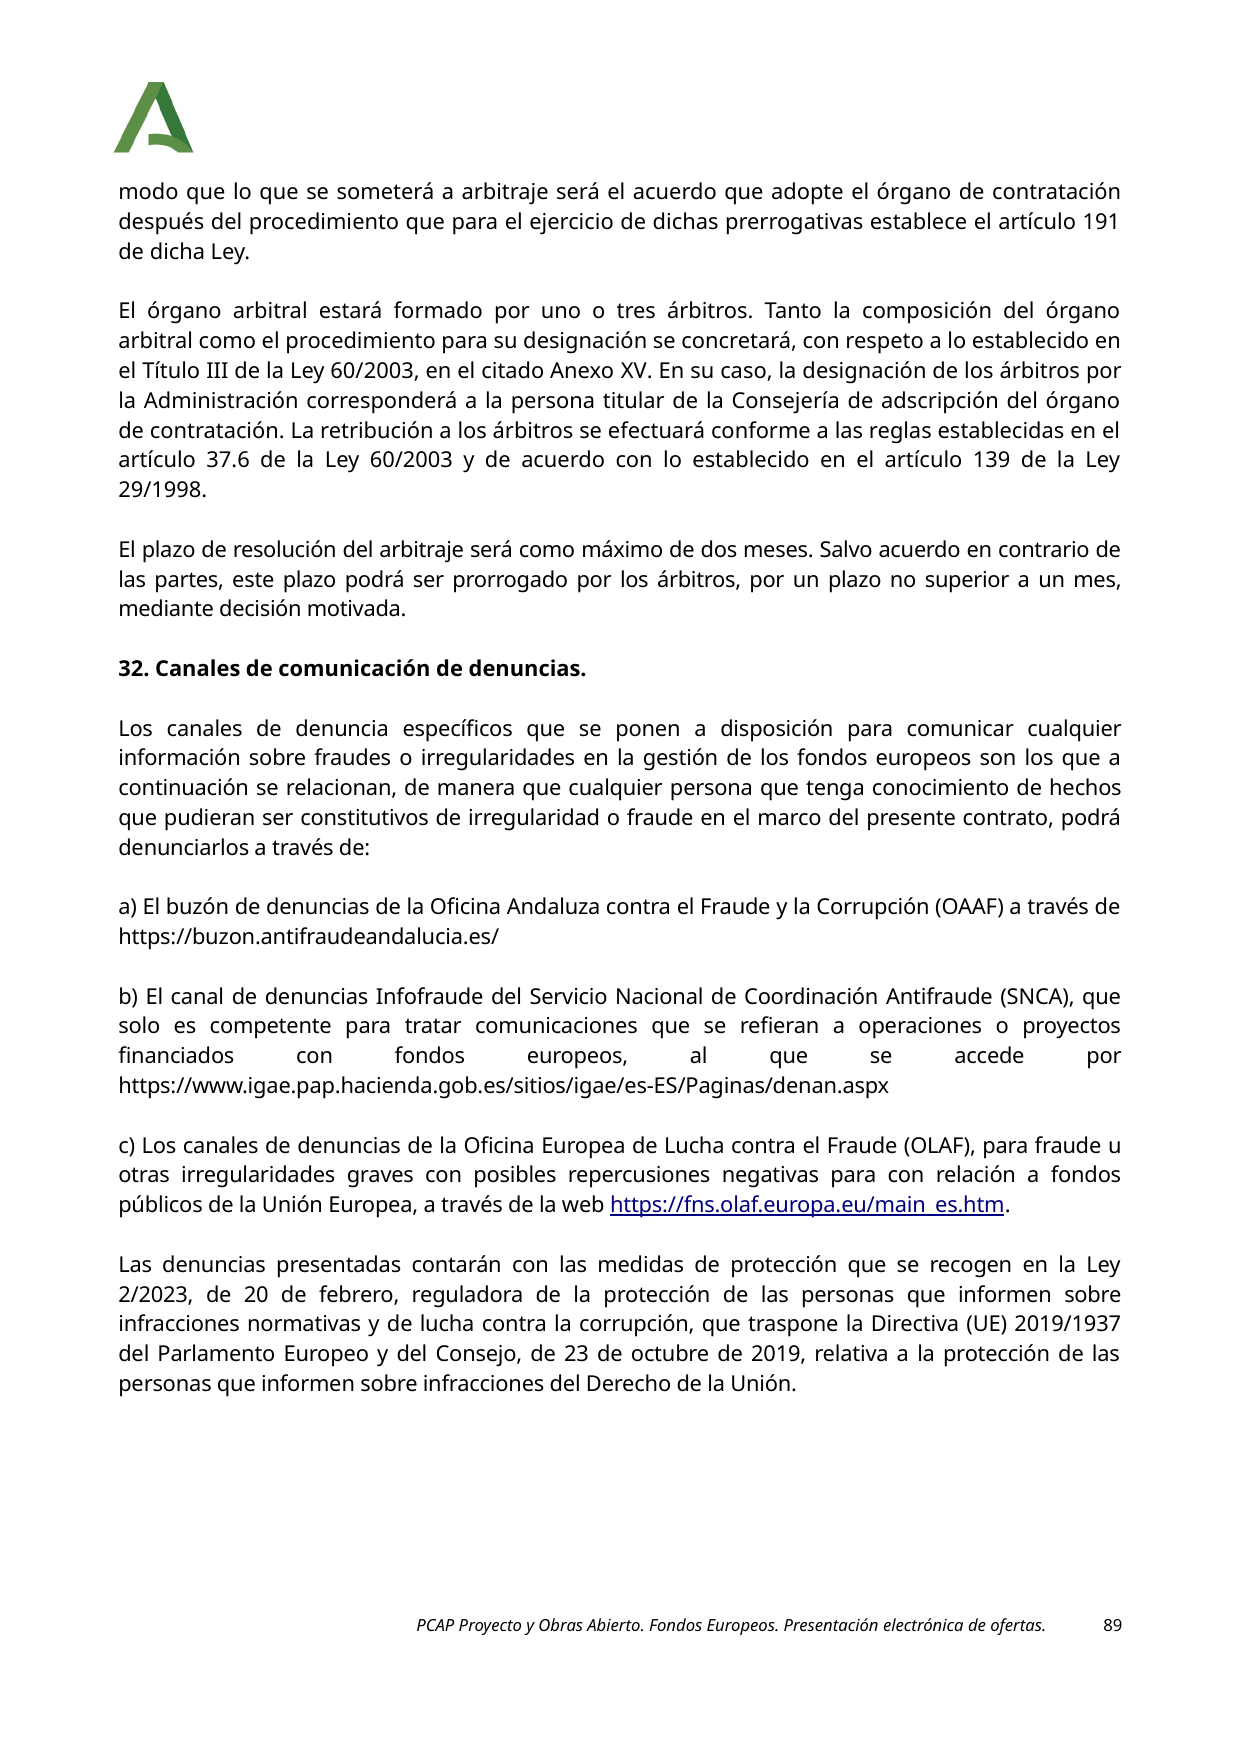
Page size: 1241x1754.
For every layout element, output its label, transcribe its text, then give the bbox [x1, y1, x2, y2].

text b) El canal de denuncias Infofraude del Servicio Nacional de Coordinación Antifraude (SNCA), que solo es competente para tratar comunicaciones que se refieran a operaciones o proyectos financiados con fondos europeos, al que se accede por https://www.igae.pap.hacienda.gob.es/sitios/igae/es-ES/Paginas/denan.aspx [118, 981, 1122, 1100]
text a) El buzón de denuncias de la Oficina Andaluza contra el Fraude y la Corrupción (OAAF) a través de https://buzon.antifraudeandalucia.es/ [118, 891, 1122, 951]
text c) Los canales de denuncias de la Oficina Europea de Lucha contra el Fraude (OLAF), para fraude u otras irregularidades graves con posibles repercusiones negativas para con relación a fondos públicos de la Unión Europea, a través de la web https://fns.olaf.europa.eu/main_es.htm. [118, 1130, 1122, 1219]
subtitle 32. Canales de comunicación de denuncias. [118, 653, 1122, 683]
text El órgano arbitral estará formado por uno o tres árbitros. Tanto la composición del órgano arbitral como el procedimiento para su designación se concretará, con respeto a lo establecido en el Título III de la Ley 60/2003, en el citado Anexo XV. En su caso, la designación de los árbitros por la Administración corresponderá a la persona titular de la Consejería de adscripción del órgano de contratación. La retribución a los árbitros se efectuará conforme a las reglas establecidas en el artículo 37.6 de la Ley 60/2003 y de acuerdo con lo establecido en el artículo 139 de la Ley 29/1998. [118, 296, 1122, 504]
text El plazo de resolución del arbitraje será como máximo de dos meses. Salvo acuerdo en contrario de las partes, este plazo podrá ser prorrogado por los árbitros, por un plazo no superior a un mes, mediante decisión motivada. [118, 534, 1122, 623]
text Las denuncias presentadas contarán con las medidas de protección que se recogen en la Ley 2/2023, de 20 de febrero, reguladora de la protección de las personas que informen sobre infracciones normativas y de lucha contra la corrupción, que traspone la Directiva (UE) 2019/1937 del Parlamento Europeo y del Consejo, de 23 de octubre de 2019, relativa a la protección de las personas que informen sobre infracciones del Derecho de la Unión. [118, 1249, 1122, 1398]
text Los canales de denuncia específicos que se ponen a disposición para comunicar cualquier información sobre fraudes o irregularidades en la gestión de los fondos europeos son los que a continuación se relacionan, de manera que cualquier persona que tenga conocimiento de hechos que pudieran ser constitutivos de irregularidad o fraude en el marco del presente contrato, podrá denunciarlos a través de: [118, 713, 1122, 862]
text modo que lo que se someterá a arbitraje será el acuerdo que adopte el órgano de contratación después del procedimiento que para el ejercicio de dichas prerrogativas establece el artículo 191 de dicha Ley. [118, 176, 1122, 266]
picture [109, 77, 198, 157]
